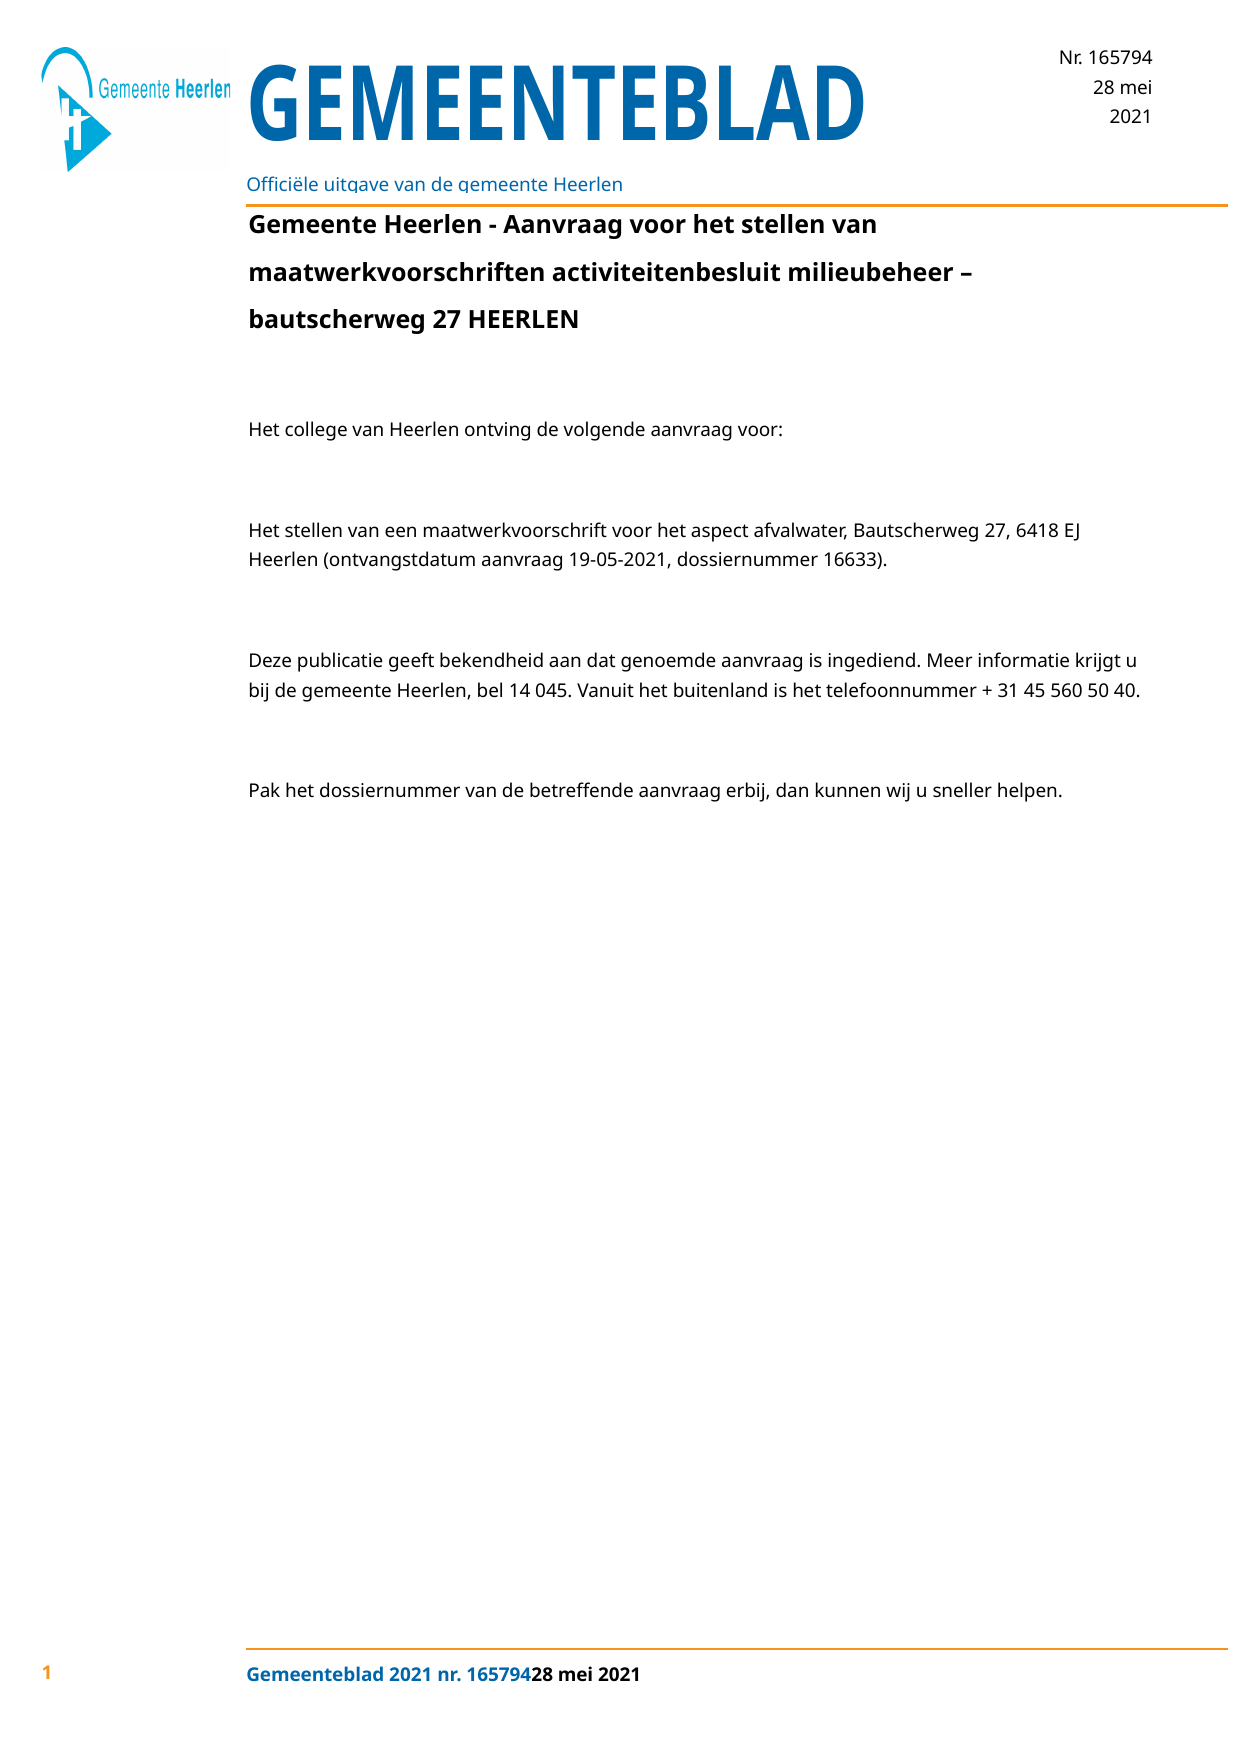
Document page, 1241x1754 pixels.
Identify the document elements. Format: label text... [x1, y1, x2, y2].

text Het stellen van een maatwerkvoorschrift voor het aspect afvalwater, Bautscherweg 27, 6418 EJ Heerlen (ontvangstdatum aanvraag 19-05-2021, dossiernummer 16633). [248, 517, 1152, 572]
text Pak het dossiernummer van de betreffende aanvraag erbij, dan kunnen wij u sneller helpen. [248, 778, 1152, 803]
text Het college van Heerlen ontving de volgende aanvraag voor: [248, 416, 1152, 442]
text Deze publicatie geeft bekendheid aan dat genoemde aanvraag is ingediend. Meer informatie krijgt u bij de gemeente Heerlen, bel 14 045. Vanuit het buitenland is het telefoonnummer + 31 45 560 50 40. [248, 647, 1152, 702]
picture [41, 47, 231, 172]
text Gemeente Heerlen - Aanvraag voor het stellen van maatwerkvoorschriften activiteitenbesluit milieubeheer – bautscherweg 27 HEERLEN [248, 207, 1152, 336]
picture [41, 47, 59, 70]
